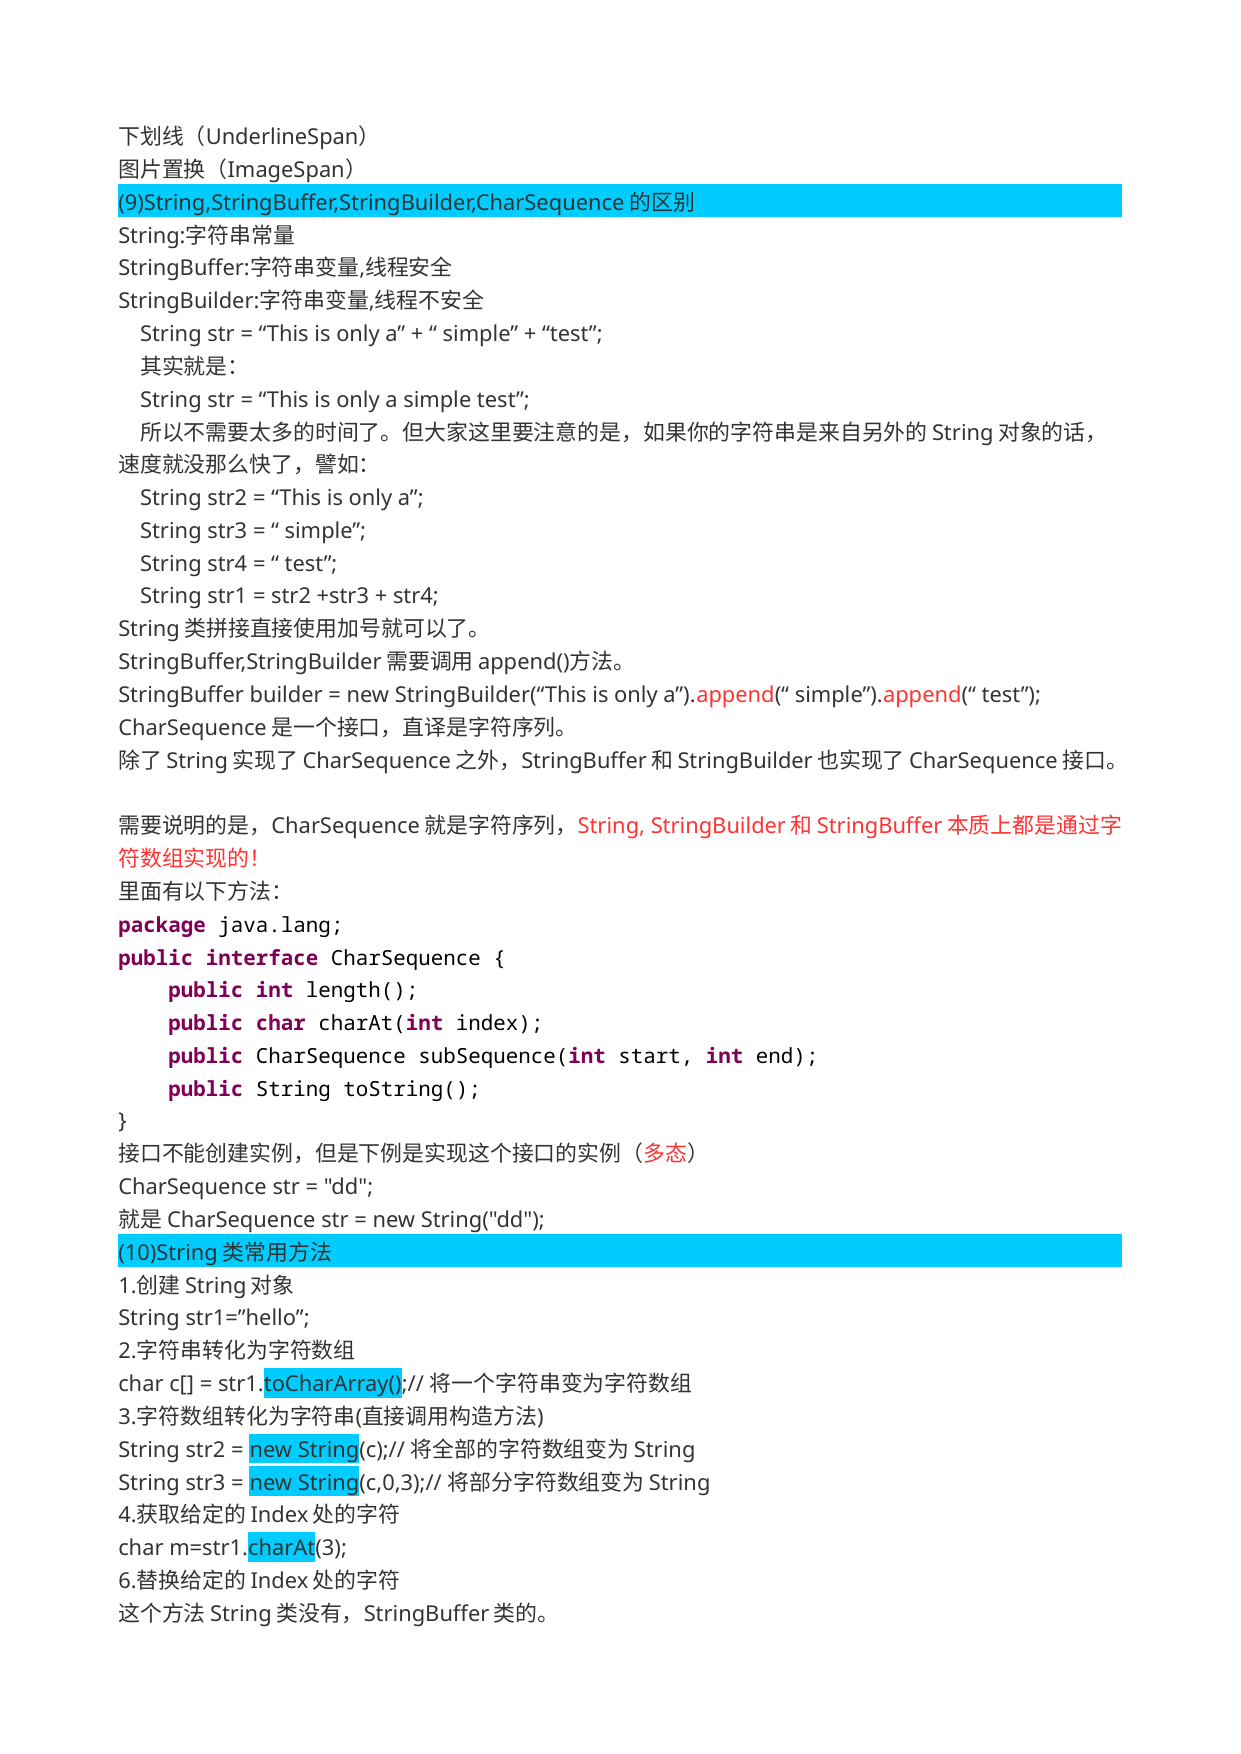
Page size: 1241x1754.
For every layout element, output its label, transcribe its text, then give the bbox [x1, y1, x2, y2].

text public String toString(); [118, 1070, 1122, 1102]
text public char charAt(int index); [118, 1004, 1122, 1037]
text 2.字符串转化为字符数组 [118, 1332, 1122, 1365]
text 除了String实现了CharSequence之外，StringBuffer和StringBuilder也实现了CharSequence接口。 [118, 742, 1122, 807]
text String str2 = “This is only a”; [118, 479, 1122, 512]
text String str2 = new String(c);// 将全部的字符数组变为String [118, 1431, 1122, 1463]
text 所以不需要太多的时间了。但大家这里要注意的是，如果你的字符串是来自另外的String对象的话，速度就没那么快了，譬如： [118, 413, 1122, 479]
text 这个方法String类没有，StringBuffer类的。 [118, 1595, 1122, 1627]
text 下划线（UnderlineSpan） [118, 118, 1122, 151]
text 图片置换（ImageSpan） [118, 151, 1122, 184]
text String str = “This is only a simple test”; [118, 381, 1122, 413]
text String str1=”hello”; [118, 1299, 1122, 1332]
text StringBuffer builder = new StringBuilder(“This is only a”).append(“ simple”).append(“ test”); [118, 676, 1122, 709]
text String str4 = “ test”; [118, 545, 1122, 577]
text char c[] = str1.toCharArray();// 将一个字符串变为字符数组 [118, 1365, 1122, 1398]
text (9)String,StringBuffer,StringBuilder,CharSequence的区别 [118, 184, 1122, 217]
text StringBuilder:字符串变量,线程不安全 [118, 282, 1122, 315]
text StringBuffer,StringBuilder需要调用append()方法。 [118, 643, 1122, 676]
text String str3 = new String(c,0,3);// 将部分字符数组变为String [118, 1463, 1122, 1496]
text String:字符串常量 [118, 217, 1122, 249]
text CharSequence str = "dd"; [118, 1168, 1122, 1201]
text 接口不能创建实例，但是下例是实现这个接口的实例（多态） [118, 1135, 1122, 1168]
text 3.字符数组转化为字符串(直接调用构造方法) [118, 1398, 1122, 1431]
text (10)String类常用方法 [118, 1234, 1122, 1267]
text StringBuffer:字符串变量,线程安全 [118, 249, 1122, 282]
text package java.lang; [118, 906, 1122, 938]
text 6.替换给定的Index处的字符 [118, 1562, 1122, 1595]
text 里面有以下方法： [118, 873, 1122, 906]
text public int length(); [118, 971, 1122, 1004]
text 4.获取给定的Index处的字符 [118, 1496, 1122, 1529]
text 需要说明的是，CharSequence就是字符序列，String, StringBuilder和StringBuffer本质上都是通过字符数组实现的！ [118, 807, 1122, 873]
text String类拼接直接使用加号就可以了。 [118, 610, 1122, 643]
text public interface CharSequence { [118, 938, 1122, 971]
text String str1 = str2 +str3 + str4; [118, 577, 1122, 610]
text String str = “This is only a” + “ simple” + “test”; [118, 315, 1122, 348]
text CharSequence是一个接口，直译是字符序列。 [118, 709, 1122, 742]
text String str3 = “ simple”; [118, 512, 1122, 545]
text public CharSequence subSequence(int start, int end); [118, 1037, 1122, 1070]
text 其实就是： [118, 348, 1122, 381]
text 就是 CharSequence str = new String("dd"); [118, 1201, 1122, 1234]
text char m=str1.charAt(3); [118, 1529, 1122, 1562]
text } [118, 1102, 1122, 1135]
text 1.创建String对象 [118, 1267, 1122, 1299]
